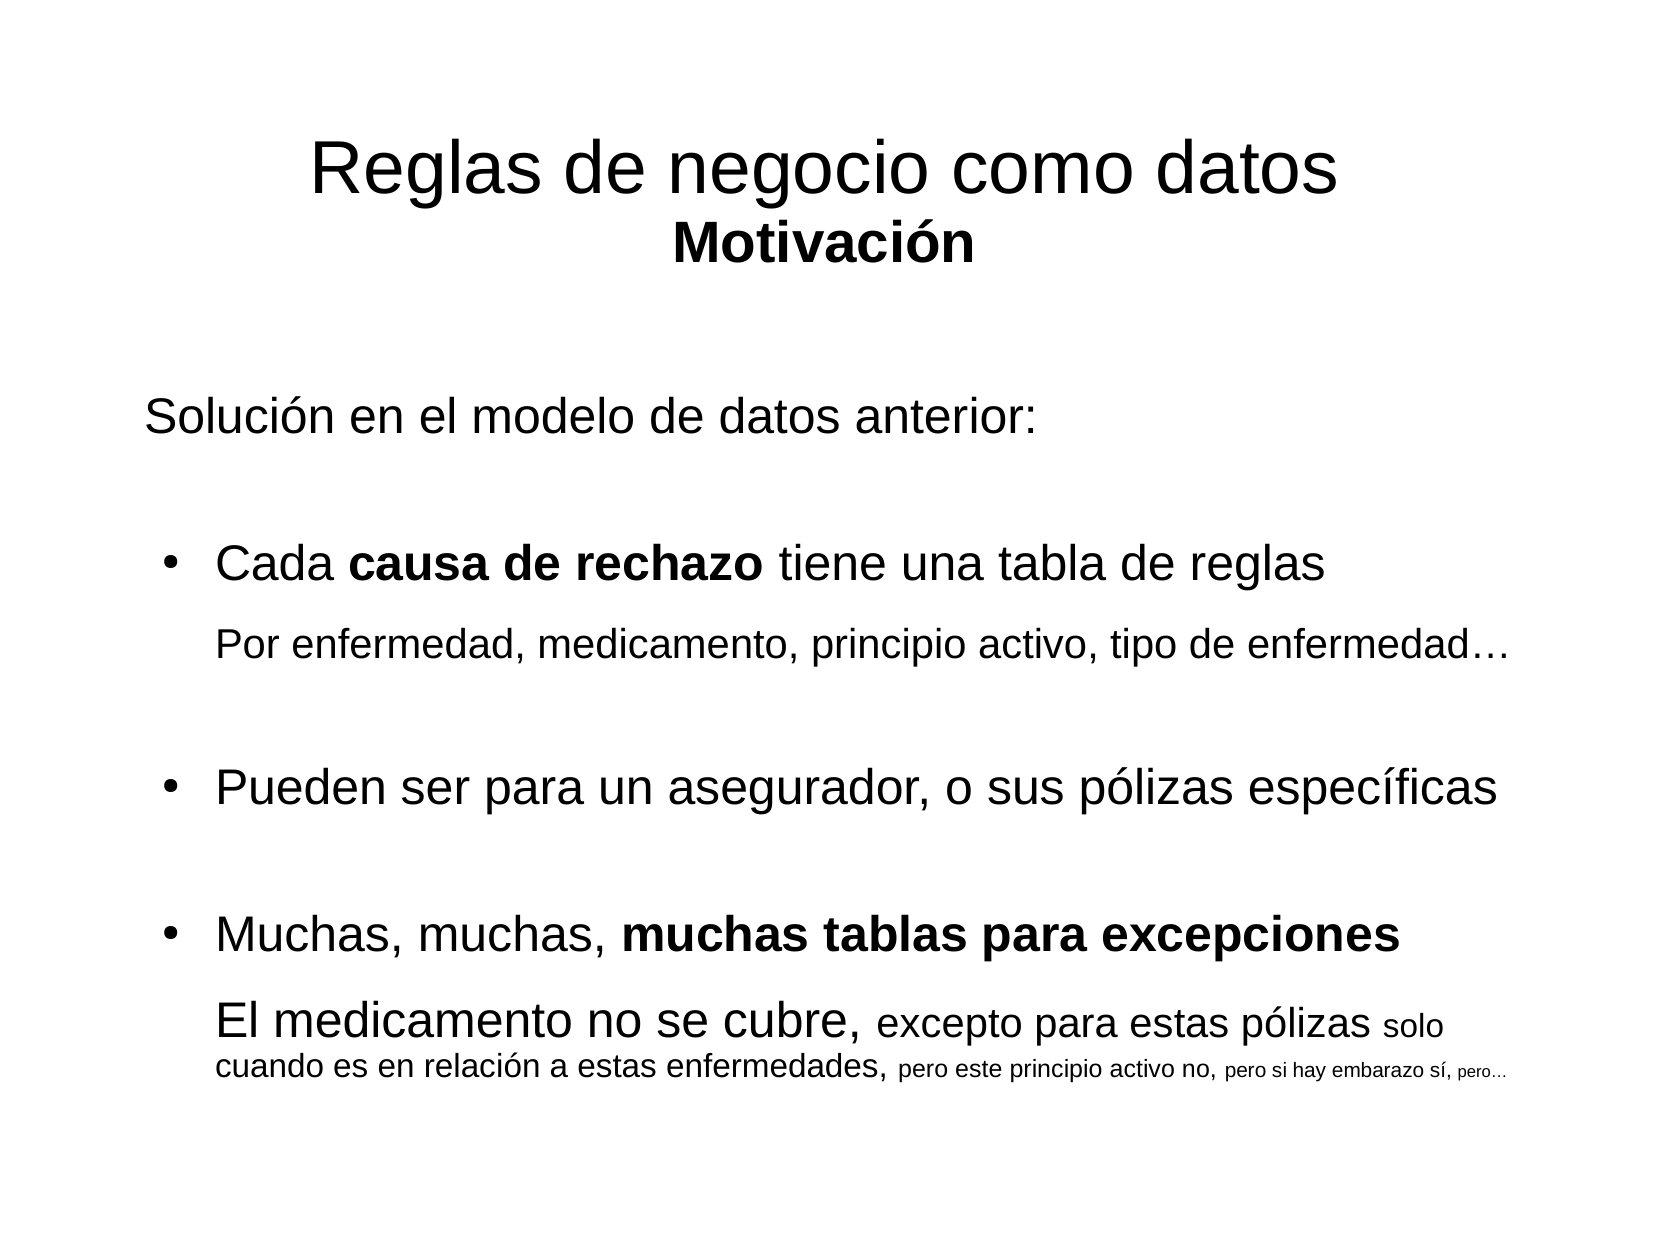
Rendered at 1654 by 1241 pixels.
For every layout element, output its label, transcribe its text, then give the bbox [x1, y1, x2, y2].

title Reglas de negocio como datos Motivación [80, 96, 1569, 304]
list Solución en el modelo de datos anterior: Cada causa de rechazo tiene una tabla de reglas Por enfermedad, medicamento, principio activo, tipo de enfermedad… Pueden ser para un asegurador, o sus pólizas específicas Muchas, muchas, muchas tablas para excepciones El medicamento no se cubre, excepto para estas pólizas solo cuando es en relación a estas enfermedades, pero este principio activo no, pero si hay embarazo sí, pero… [144, 297, 1525, 1135]
